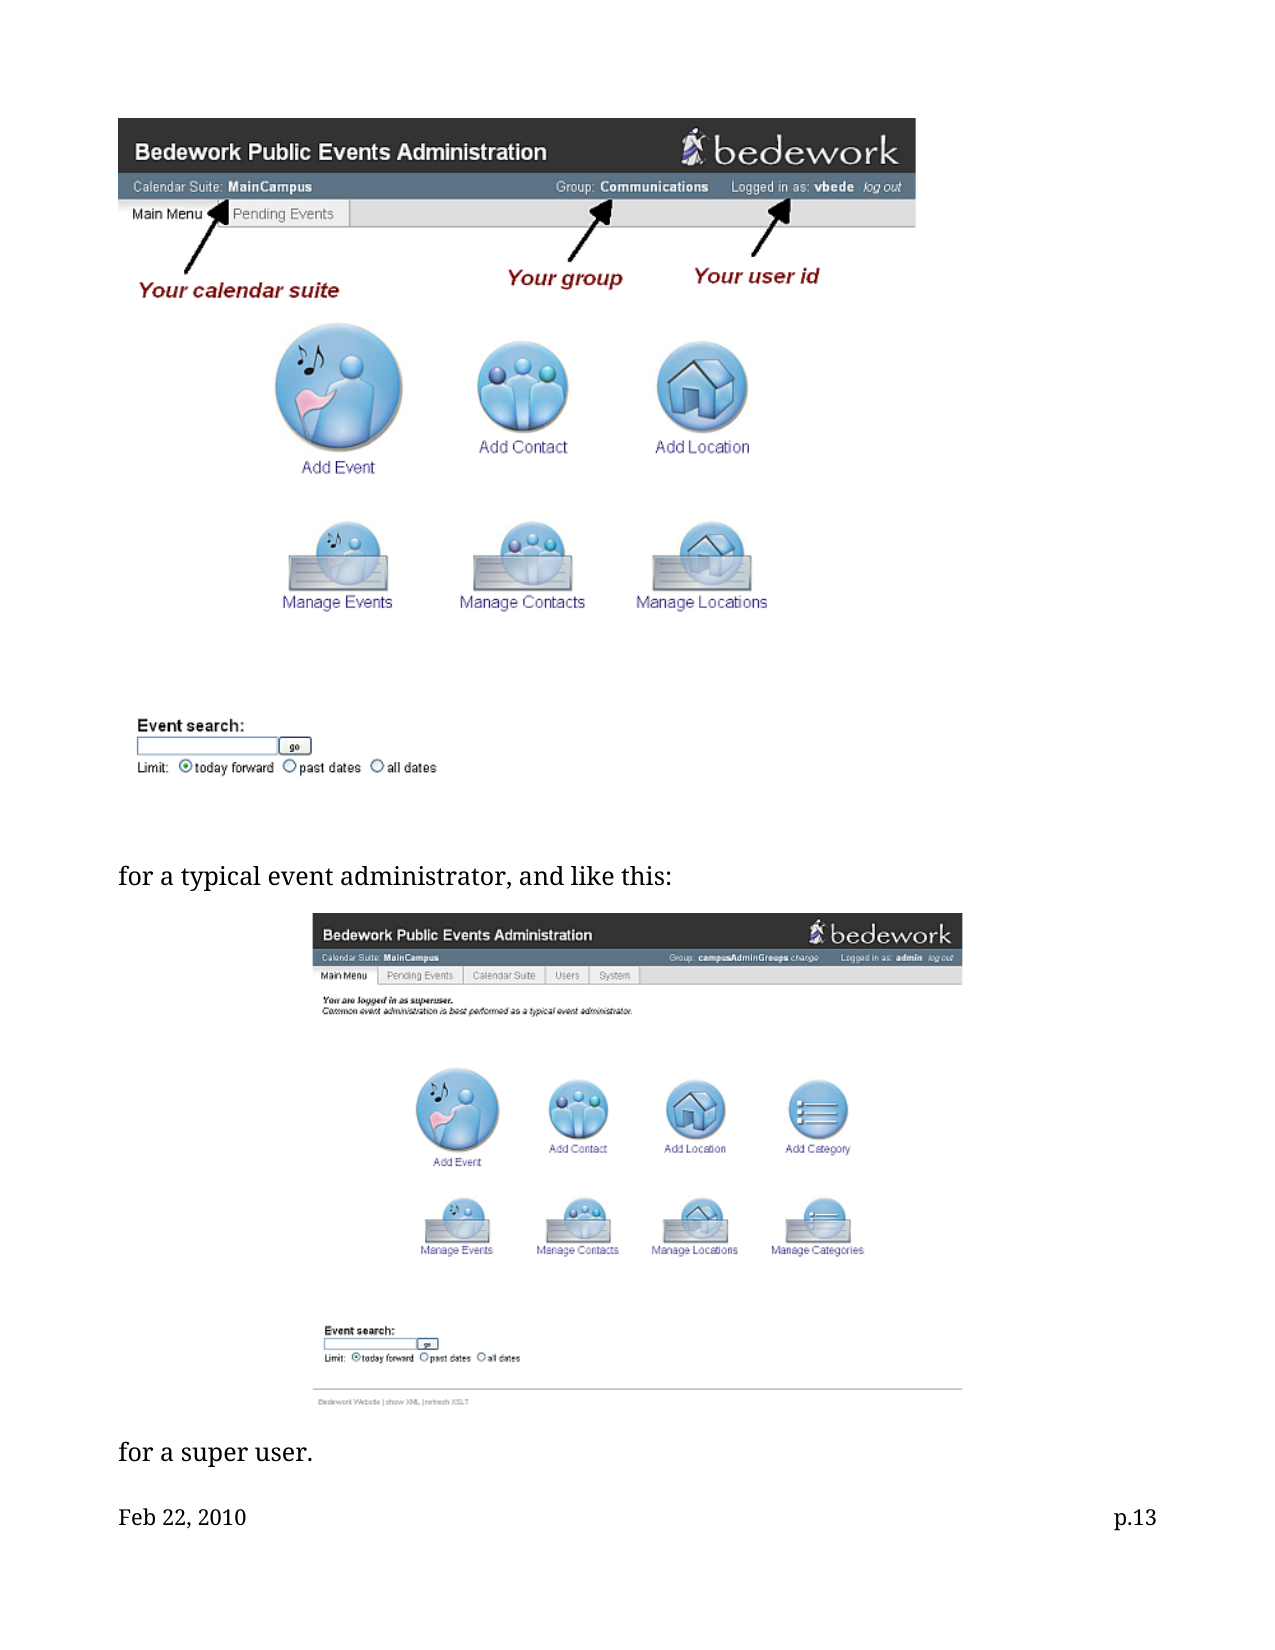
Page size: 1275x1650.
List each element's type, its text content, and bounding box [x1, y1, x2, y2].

picture [118, 118, 916, 798]
text [118, 118, 1157, 837]
picture [312, 913, 963, 1414]
text for a super user. [118, 1435, 1157, 1469]
text for a typical event administrator, and like this: [118, 858, 1157, 892]
